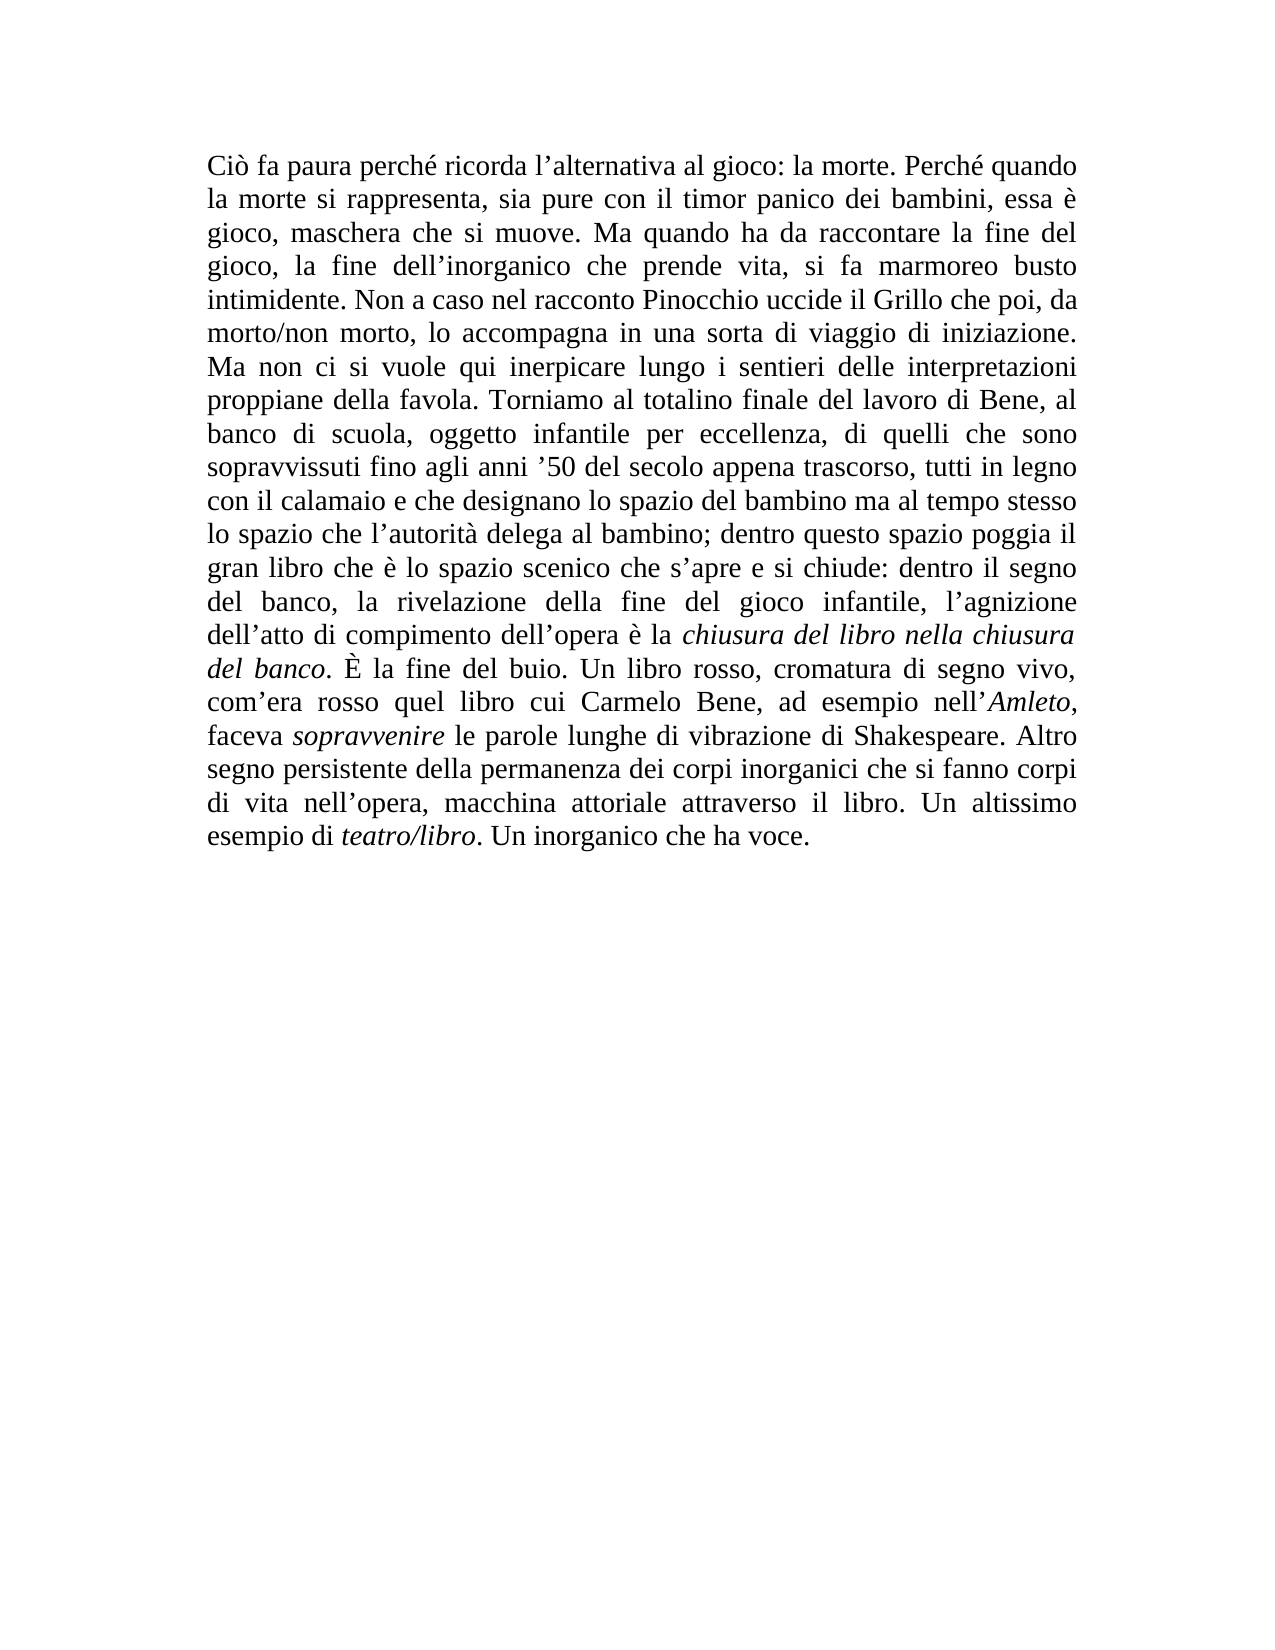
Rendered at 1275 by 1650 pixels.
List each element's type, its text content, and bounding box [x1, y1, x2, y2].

text Ciò fa paura perché ricorda l’alternativa al gioco: la morte. Perché quando la morte si rappresenta, sia pure con il timor panico dei bambini, essa è gioco, maschera che si muove. Ma quando ha da raccontare la fine del gioco, la fine dell’inorganico che prende vita, si fa marmoreo busto intimidente. Non a caso nel racconto Pinocchio uccide il Grillo che poi, da morto/non morto, lo accompagna in una sorta di viaggio di iniziazione. Ma non ci si vuole qui inerpicare lungo i sentieri delle interpretazioni proppiane della favola. Torniamo al totalino finale del lavoro di Bene, al banco di scuola, oggetto infantile per eccellenza, di quelli che sono sopravvissuti fino agli anni ’50 del secolo appena trascorso, tutti in legno con il calamaio e che designano lo spazio del bambino ma al tempo stesso lo spazio che l’autorità delega al bambino; dentro questo spazio poggia il gran libro che è lo spazio scenico che s’apre e si chiude: dentro il segno del banco, la rivelazione della fine del gioco infantile, l’agnizione dell’atto di compimento dell’opera è la chiusura del libro nella chiusura del banco. È la fine del buio. Un libro rosso, cromatura di segno vivo, com’era rosso quel libro cui Carmelo Bene, ad esempio nell’Amleto, faceva sopravvenire le parole lunghe di vibrazione di Shakespeare. Altro segno persistente della permanenza dei corpi inorganici che si fanno corpi di vita nell’opera, macchina attoriale attraverso il libro. Un altissimo esempio di teatro/libro. Un inorganico che ha voce. [207, 148, 1078, 852]
